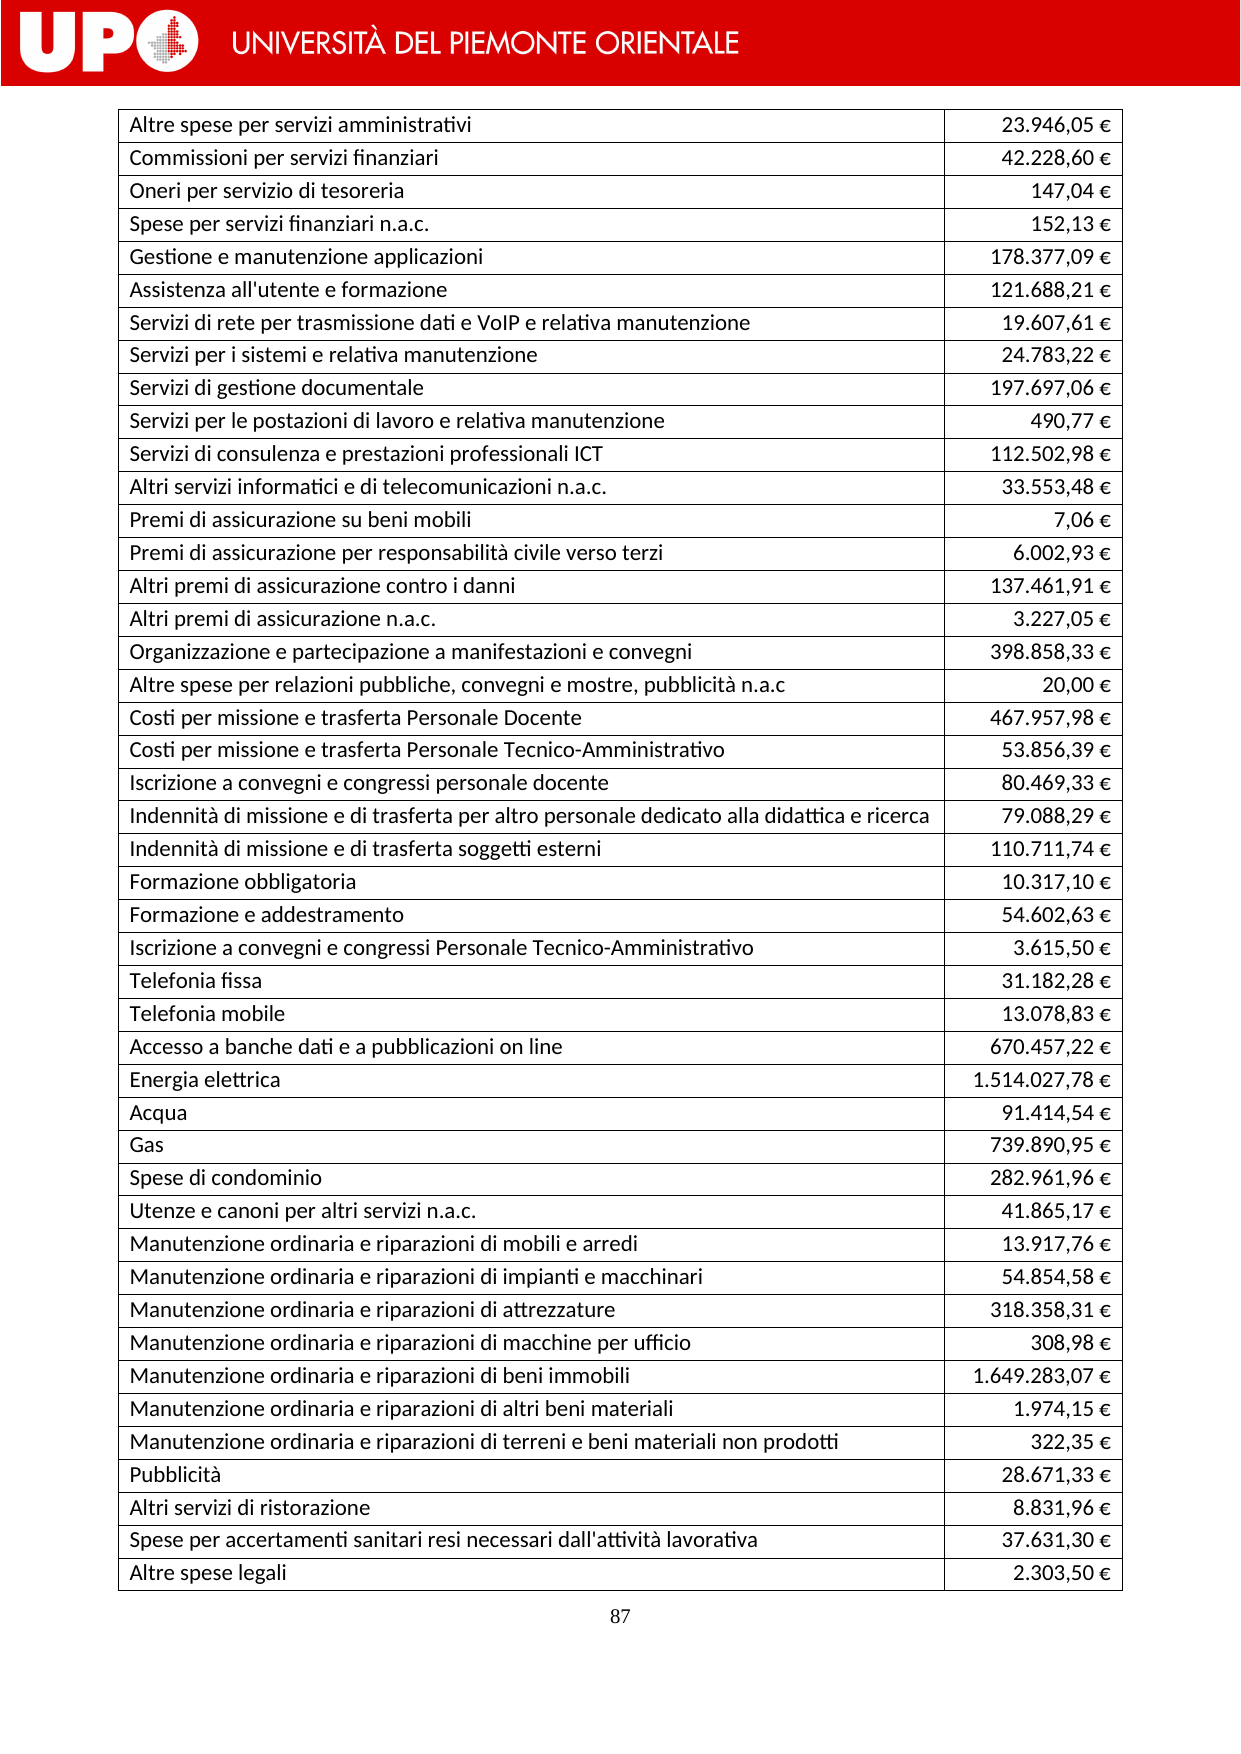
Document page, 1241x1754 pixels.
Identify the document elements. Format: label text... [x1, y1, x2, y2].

table_cell Organizzazione e partecipazione a manifestazioni e convegni [119, 637, 944, 669]
table_cell Manutenzione ordinaria e riparazioni di macchine per ufficio [119, 1328, 944, 1360]
table_cell Servizi di gestione documentale [119, 374, 944, 405]
table_cell 79.088,29 € [945, 801, 1122, 833]
table_cell Manutenzione ordinaria e riparazioni di impianti e macchinari [119, 1262, 944, 1294]
table_cell Altre spese per relazioni pubbliche, convegni e mostre, pubblicità n.a.c [119, 670, 944, 702]
table_cell Premi di assicurazione su beni mobili [119, 505, 944, 537]
table_cell Acqua [119, 1098, 944, 1129]
table_cell 6.002,93 € [945, 538, 1122, 570]
table_cell 121.688,21 € [945, 275, 1122, 307]
table_cell Spese per accertamenti sanitari resi necessari dall'attività lavorativa [119, 1526, 944, 1557]
table_cell 3.615,50 € [945, 933, 1122, 965]
table_cell 41.865,17 € [945, 1196, 1122, 1228]
table_cell 398.858,33 € [945, 637, 1122, 669]
table_cell Spese per servizi finanziari n.a.c. [119, 209, 944, 241]
table_cell 137.461,91 € [945, 571, 1122, 603]
table_cell 80.469,33 € [945, 769, 1122, 800]
table_cell 112.502,98 € [945, 439, 1122, 471]
table_cell Servizi di consulenza e prestazioni professionali ICT [119, 439, 944, 471]
table_cell 739.890,95 € [945, 1131, 1122, 1162]
table_cell Gestione e manutenzione applicazioni [119, 242, 944, 274]
table_cell Spese di condominio [119, 1164, 944, 1195]
table_cell Altri premi di assicurazione n.a.c. [119, 604, 944, 636]
table_cell 31.182,28 € [945, 966, 1122, 998]
table_cell Formazione e addestramento [119, 900, 944, 932]
table_cell Manutenzione ordinaria e riparazioni di mobili e arredi [119, 1229, 944, 1261]
table_cell 42.228,60 € [945, 143, 1122, 175]
table_cell 54.602,63 € [945, 900, 1122, 932]
table_cell Manutenzione ordinaria e riparazioni di terreni e beni materiali non prodotti [119, 1427, 944, 1459]
table_cell Costi per missione e trasferta Personale Docente [119, 703, 944, 734]
table_cell 178.377,09 € [945, 242, 1122, 274]
table_cell 152,13 € [945, 209, 1122, 241]
table_cell 33.553,48 € [945, 472, 1122, 504]
table_cell 308,98 € [945, 1328, 1122, 1360]
table_cell Premi di assicurazione per responsabilità civile verso terzi [119, 538, 944, 570]
table_cell Utenze e canoni per altri servizi n.a.c. [119, 1196, 944, 1228]
table_cell 318.358,31 € [945, 1295, 1122, 1327]
table_cell 197.697,06 € [945, 374, 1122, 405]
table_cell 19.607,61 € [945, 308, 1122, 339]
table_cell Accesso a banche dati e a pubblicazioni on line [119, 1032, 944, 1064]
table_cell 53.856,39 € [945, 736, 1122, 767]
table_cell 467.957,98 € [945, 703, 1122, 734]
table_cell Gas [119, 1131, 944, 1162]
table_cell 13.917,76 € [945, 1229, 1122, 1261]
table_cell Altri servizi di ristorazione [119, 1493, 944, 1524]
table_cell 1.649.283,07 € [945, 1361, 1122, 1393]
table_cell Altri servizi informatici e di telecomunicazioni n.a.c. [119, 472, 944, 504]
table_cell 2.303,50 € [945, 1559, 1122, 1590]
table_cell 23.946,05 € [945, 110, 1122, 142]
table_cell 24.783,22 € [945, 341, 1122, 372]
table_cell 13.078,83 € [945, 999, 1122, 1031]
table_cell Iscrizione a convegni e congressi Personale Tecnico-Amministrativo [119, 933, 944, 965]
table_cell 670.457,22 € [945, 1032, 1122, 1064]
table_cell 1.974,15 € [945, 1394, 1122, 1426]
table_cell Indennità di missione e di trasferta per altro personale dedicato alla didattica e ricerca [119, 801, 944, 833]
table_cell Indennità di missione e di trasferta soggetti esterni [119, 834, 944, 866]
table_cell Manutenzione ordinaria e riparazioni di altri beni materiali [119, 1394, 944, 1426]
table_cell 147,04 € [945, 176, 1122, 208]
table_cell 37.631,30 € [945, 1526, 1122, 1557]
table_cell Manutenzione ordinaria e riparazioni di beni immobili [119, 1361, 944, 1393]
table_cell 1.514.027,78 € [945, 1065, 1122, 1097]
table_cell 91.414,54 € [945, 1098, 1122, 1129]
table_cell Altre spese per servizi amministrativi [119, 110, 944, 142]
table_cell Energia elettrica [119, 1065, 944, 1097]
table_cell 7,06 € [945, 505, 1122, 537]
table_cell 3.227,05 € [945, 604, 1122, 636]
table_cell 110.711,74 € [945, 834, 1122, 866]
table_cell Costi per missione e trasferta Personale Tecnico-Amministrativo [119, 736, 944, 767]
table_cell 8.831,96 € [945, 1493, 1122, 1524]
table_cell Iscrizione a convegni e congressi personale docente [119, 769, 944, 800]
table_cell Formazione obbligatoria [119, 867, 944, 899]
table_cell Telefonia mobile [119, 999, 944, 1031]
table_cell Servizi per i sistemi e relativa manutenzione [119, 341, 944, 372]
table_cell 322,35 € [945, 1427, 1122, 1459]
table_cell Oneri per servizio di tesoreria [119, 176, 944, 208]
table_cell 54.854,58 € [945, 1262, 1122, 1294]
table_cell 282.961,96 € [945, 1164, 1122, 1195]
table_cell 490,77 € [945, 406, 1122, 438]
table_cell Manutenzione ordinaria e riparazioni di attrezzature [119, 1295, 944, 1327]
table_cell 10.317,10 € [945, 867, 1122, 899]
table_cell 20,00 € [945, 670, 1122, 702]
table_cell Commissioni per servizi finanziari [119, 143, 944, 175]
table_cell Telefonia fissa [119, 966, 944, 998]
table_cell Servizi per le postazioni di lavoro e relativa manutenzione [119, 406, 944, 438]
table_cell Pubblicità [119, 1460, 944, 1492]
table_cell 28.671,33 € [945, 1460, 1122, 1492]
table_cell Altre spese legali [119, 1559, 944, 1590]
table_cell Servizi di rete per trasmissione dati e VoIP e relativa manutenzione [119, 308, 944, 339]
table_cell Altri premi di assicurazione contro i danni [119, 571, 944, 603]
table_cell Assistenza all'utente e formazione [119, 275, 944, 307]
